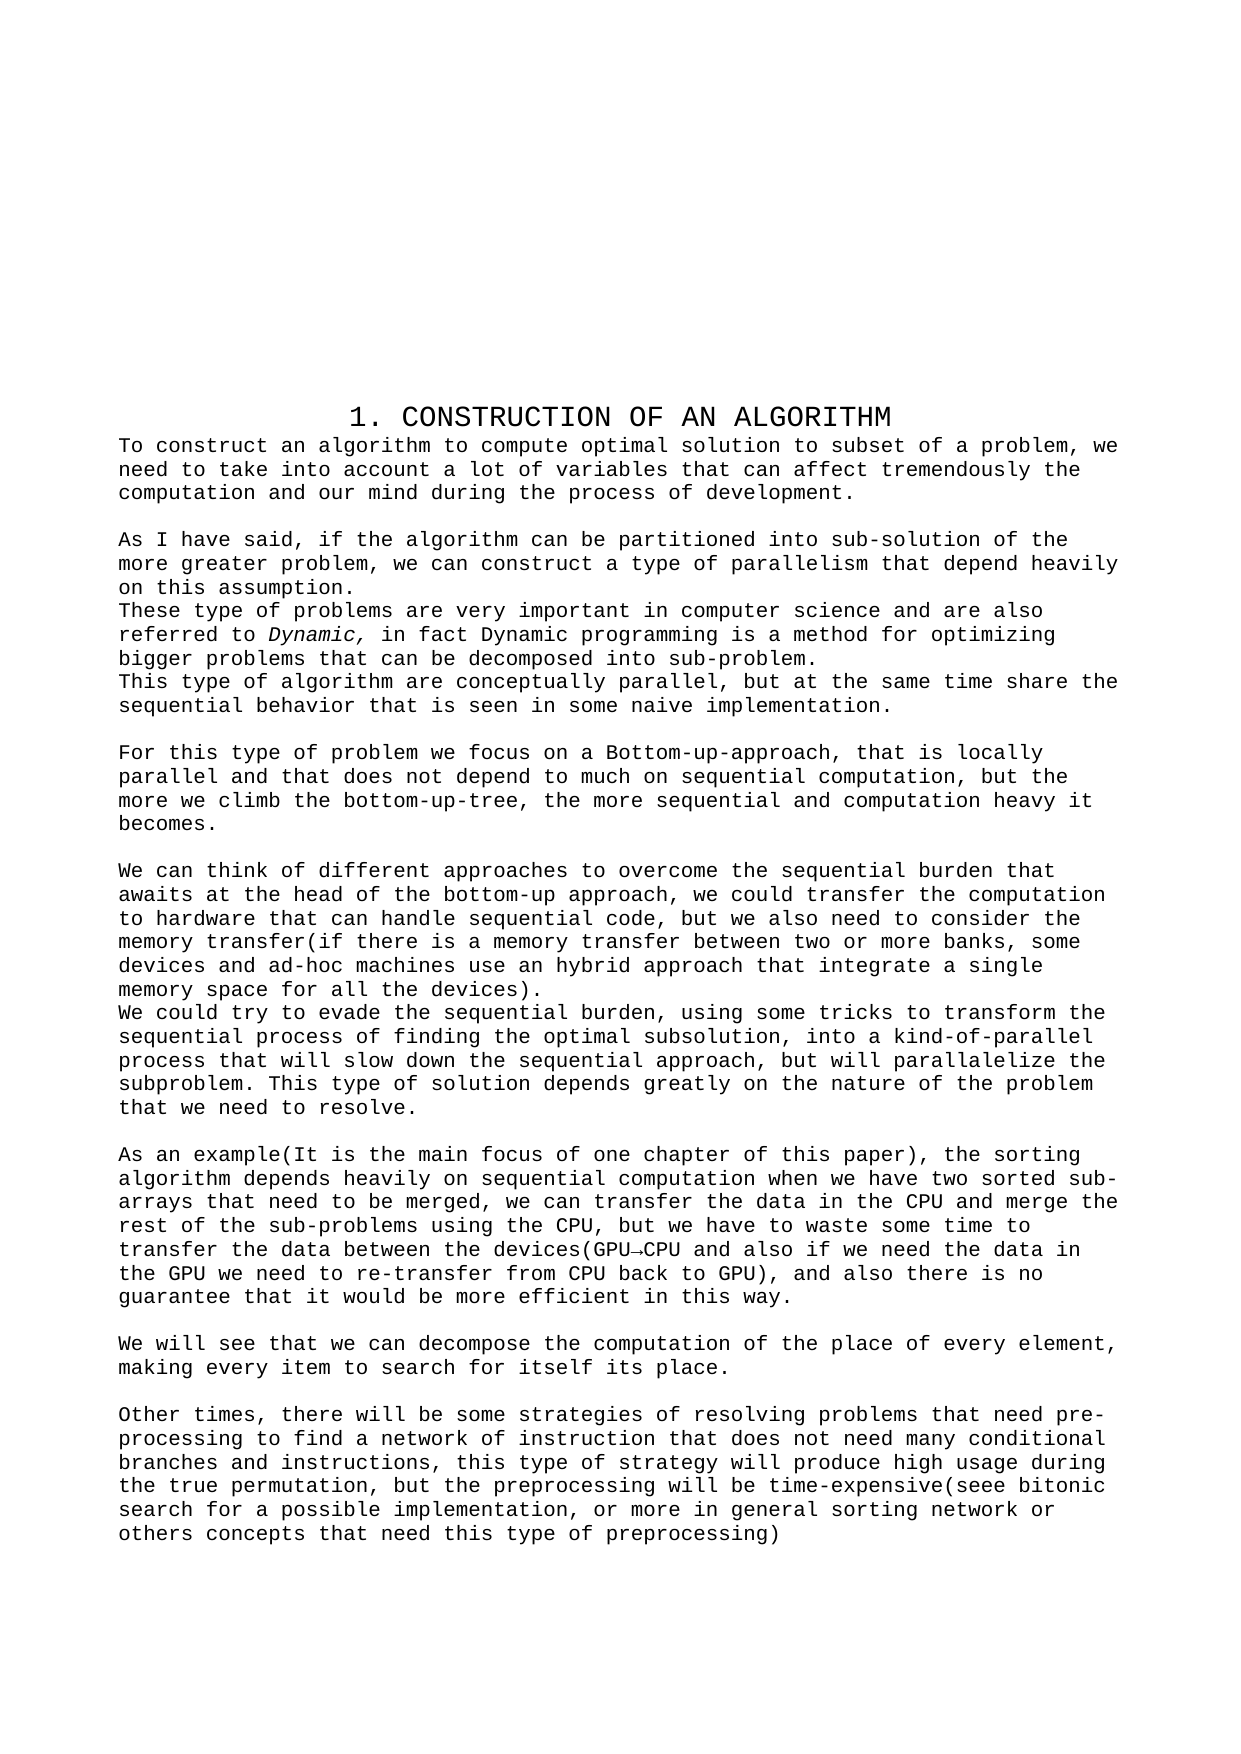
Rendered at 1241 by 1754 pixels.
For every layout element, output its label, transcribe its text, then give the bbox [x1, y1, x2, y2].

text As I have said, if the algorithm can be partitioned into sub-solution of the more greater problem, we can construct a type of parallelism that depend heavily on this assumption. [118, 529, 1122, 600]
text As an example(It is the main focus of one chapter of this paper), the sorting algorithm depends heavily on sequential computation when we have two sorted sub-arrays that need to be merged, we can transfer the data in the CPU and merge the rest of the sub-problems using the CPU, but we have to waste some time to transfer the data between the devices(GPU→CPU and also if we need the data in the GPU we need to re-transfer from CPU back to GPU), and also there is no guarantee that it would be more efficient in this way. [118, 1144, 1122, 1310]
text To construct an algorithm to compute optimal solution to subset of a problem, we need to take into account a lot of variables that can affect tremendously the computation and our mind during the process of development. [118, 435, 1122, 506]
text 1. CONSTRUCTION OF AN ALGORITHM [118, 402, 1122, 435]
text Other times, there will be some strategies of resolving problems that need pre-processing to find a network of instruction that does not need many conditional branches and instructions, this type of strategy will produce high usage during the true permutation, but the preprocessing will be time-expensive(seee bitonic search for a possible implementation, or more in general sorting network or others concepts that need this type of preprocessing) [118, 1404, 1122, 1546]
text For this type of problem we focus on a Bottom-up-approach, that is locally parallel and that does not depend to much on sequential computation, but the more we climb the bottom-up-tree, the more sequential and computation heavy it becomes. [118, 742, 1122, 837]
text We will see that we can decompose the computation of the place of every element, making every item to search for itself its place. [118, 1333, 1122, 1381]
text We could try to evade the sequential burden, using some tricks to transform the sequential process of finding the optimal subsolution, into a kind-of-parallel process that will slow down the sequential approach, but will parallalelize the subproblem. This type of solution depends greatly on the nature of the problem that we need to resolve. [118, 1002, 1122, 1121]
text We can think of different approaches to overcome the sequential burden that awaits at the head of the bottom-up approach, we could transfer the computation to hardware that can handle sequential code, but we also need to consider the memory transfer(if there is a memory transfer between two or more banks, some devices and ad-hoc machines use an hybrid approach that integrate a single memory space for all the devices). [118, 861, 1122, 1002]
text This type of algorithm are conceptually parallel, but at the same time share the sequential behavior that is seen in some naive implementation. [118, 671, 1122, 719]
text These type of problems are very important in computer science and are also referred to Dynamic, in fact Dynamic programming is a method for optimizing bigger problems that can be decomposed into sub-problem. [118, 600, 1122, 671]
